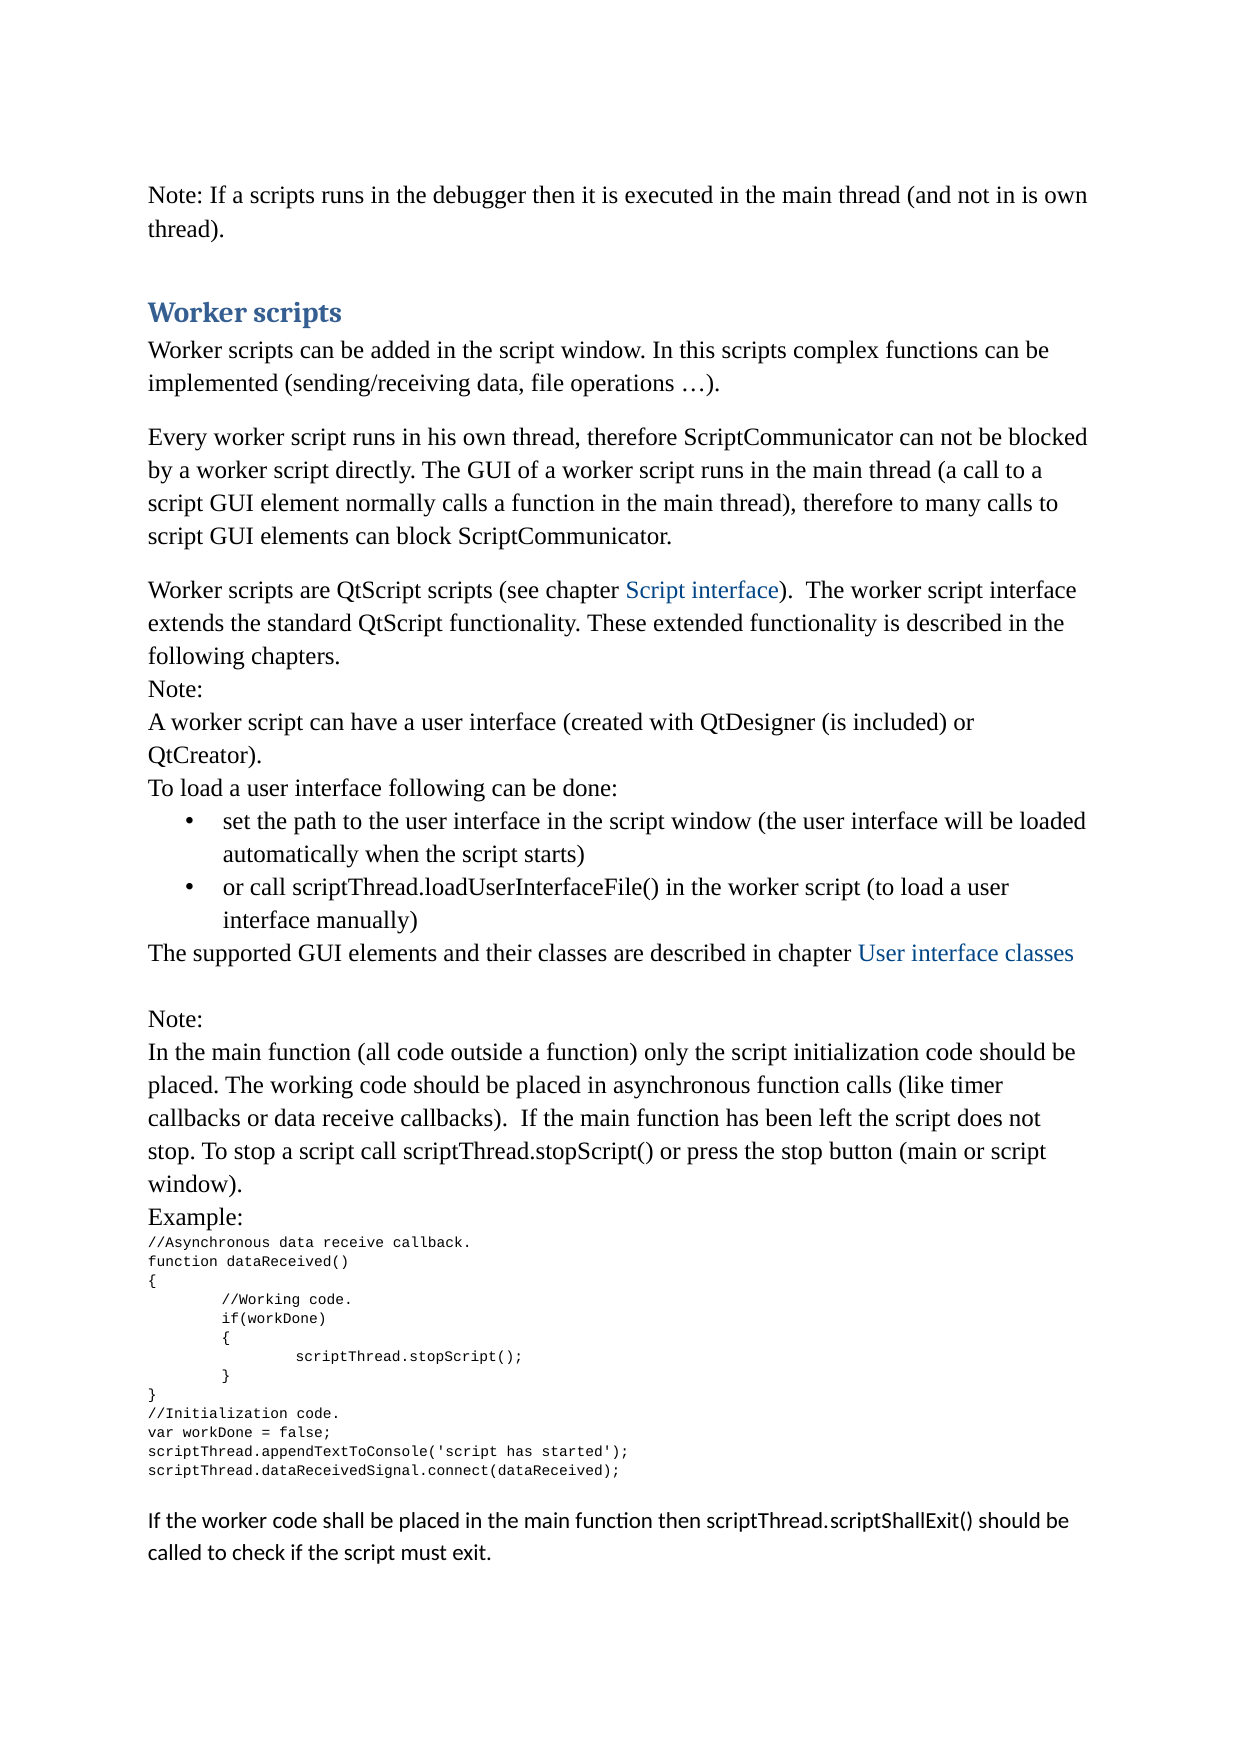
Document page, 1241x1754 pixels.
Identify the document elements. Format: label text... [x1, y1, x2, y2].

text Example: [148, 1202, 1093, 1231]
text if(workDone) [148, 1311, 1093, 1328]
text Every worker script runs in his own thread, therefore ScriptCommunicator can not be blocked by a worker script directly. The GUI of a worker script runs in the main thread (a call to a script GUI element normally calls a function in the main thread), therefore to many calls to script GUI elements can block ScriptCommunicator. [148, 422, 1093, 550]
text Worker scripts are QtScript scripts (see chapter Script interface). The worker script interface extends the standard QtScript functionality. These extended functionality is described in the following chapters. [148, 575, 1093, 670]
text scriptThread.appendTextToConsole('script has started'); [148, 1444, 1093, 1461]
list set the path to the user interface in the script window (the user interface will be loaded automatically when the script starts) [185, 806, 1093, 868]
text In the main function (all code outside a function) only the script initialization code should be placed. The working code should be placed in asynchronous function calls (like timer callbacks or data receive callbacks). If the main function has been left the script does not stop. To stop a script call scriptThread.stopScript() or press the stop button (main or script window). [148, 1037, 1093, 1198]
text If the worker code shall be placed in the main function then scriptThread.scriptShallExit() should be called to check if the script must exit. [148, 1506, 1093, 1566]
text Note: [148, 674, 1093, 703]
text scriptThread.stopScript(); [148, 1349, 1093, 1366]
text Worker scripts can be added in the script window. In this scripts complex functions can be implemented (sending/receiving data, file operations …). [148, 335, 1093, 397]
text //Asynchronous data receive callback. [148, 1235, 1093, 1252]
text function dataReceived() [148, 1254, 1093, 1271]
text } [148, 1368, 1093, 1385]
text //Working code. [148, 1292, 1093, 1309]
text Note: [148, 1004, 1093, 1033]
text Note: If a scripts runs in the debugger then it is executed in the main thread (and not in is own thread). [148, 181, 1093, 242]
text To load a user interface following can be done: [148, 773, 1093, 802]
text } [148, 1387, 1093, 1404]
text { [148, 1330, 1093, 1347]
text var workDone = false; [148, 1425, 1093, 1442]
text //Initialization code. [148, 1406, 1093, 1423]
list or call scriptThread.loadUserInterfaceFile() in the worker script (to load a user interface manually) [185, 872, 1093, 934]
text A worker script can have a user interface (created with QtDesigner (is included) or QtCreator). [148, 707, 1093, 769]
text scriptThread.dataReceivedSignal.connect(dataReceived); [148, 1463, 1093, 1479]
text The supported GUI elements and their classes are described in chapter User interface classes [148, 938, 1093, 967]
text { [148, 1273, 1093, 1290]
subtitle Worker scripts [148, 297, 1093, 330]
